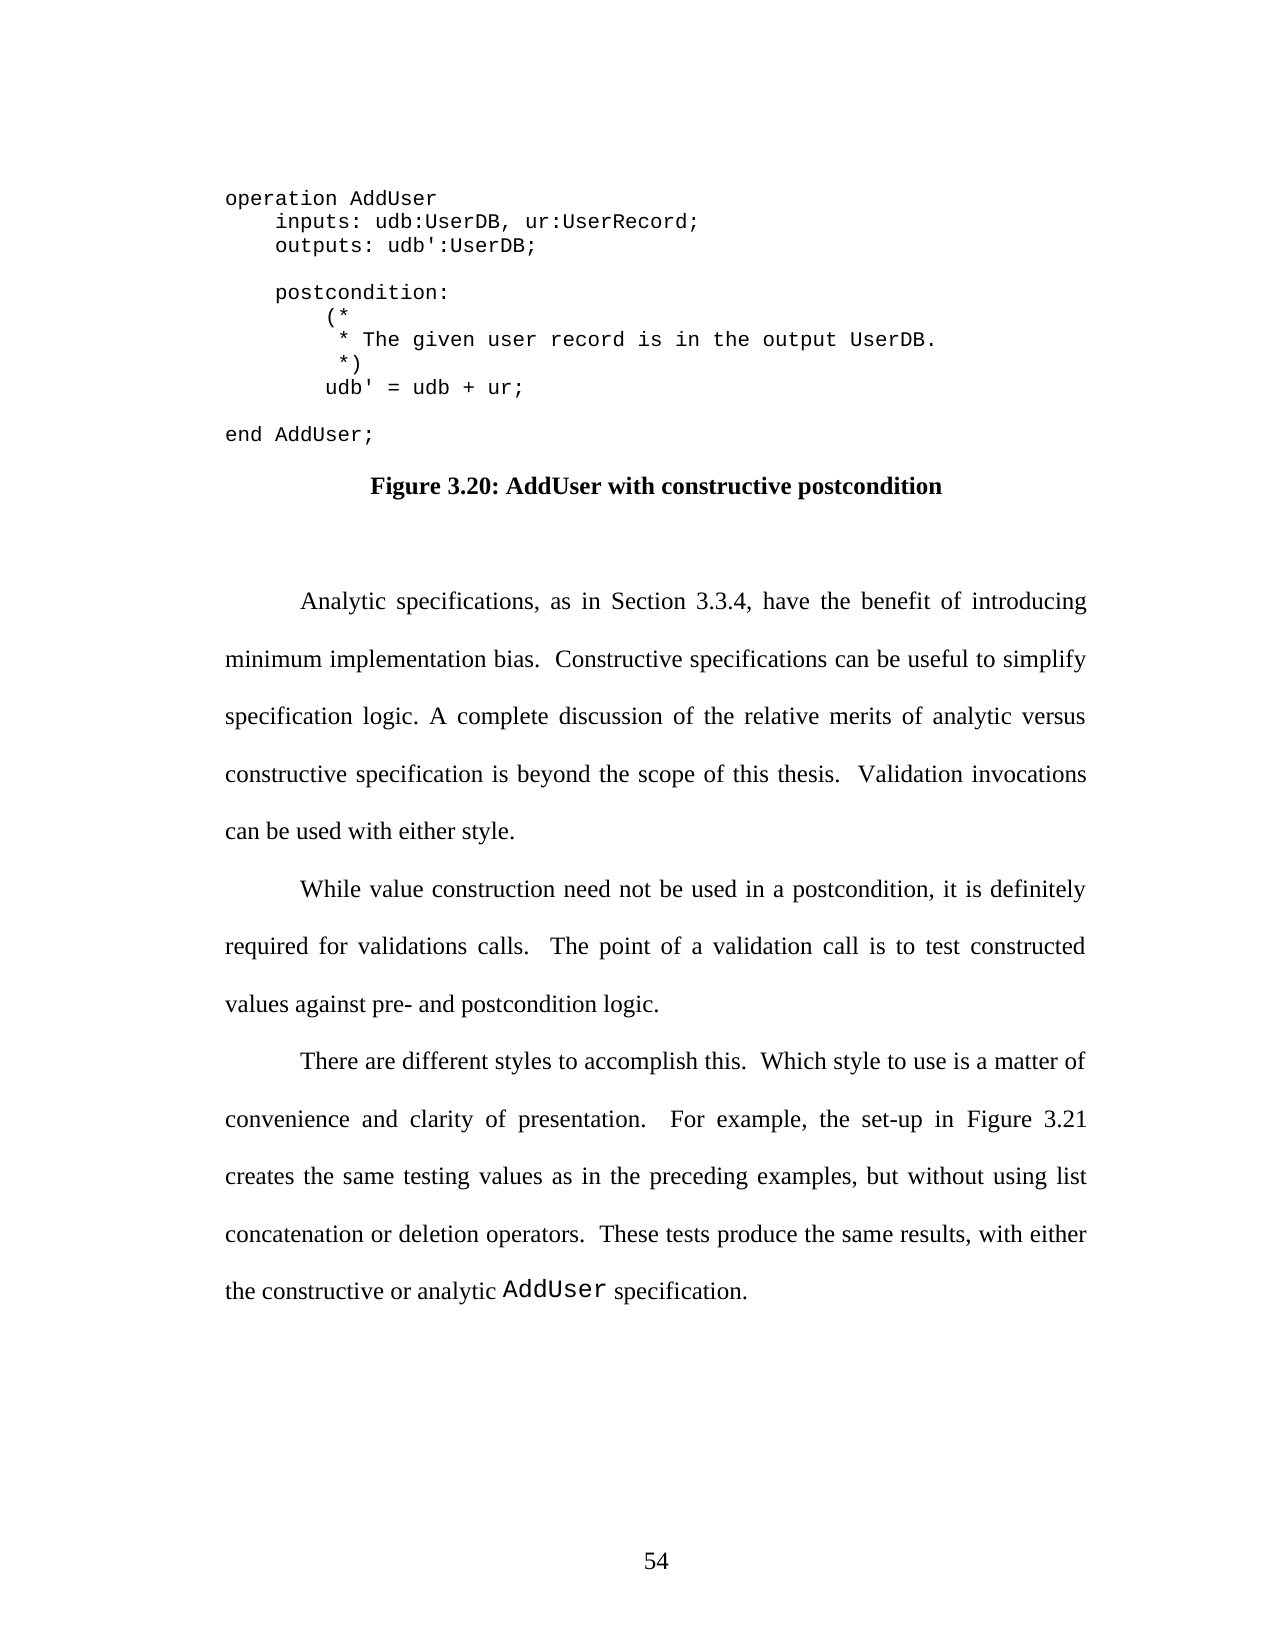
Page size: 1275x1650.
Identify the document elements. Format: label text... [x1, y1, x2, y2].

text * The given user record is in the output UserDB. [225, 329, 1087, 353]
text postcondition: [225, 282, 1087, 306]
text Analytic specifications, as in Section 3.3.4, have the benefit of introducing minimum implementation bias. Constructive specifications can be useful to simplify specification logic. A complete discussion of the relative merits of analytic versus constructive specification is beyond the scope of this thesis. Validation invocations can be used with either style. [225, 586, 1087, 845]
text *) [225, 353, 1087, 377]
text Figure 3.20: AddUser with constructive postcondition [225, 471, 1087, 500]
text end AddUser; [225, 424, 1087, 448]
text udb' = udb + ur; [225, 377, 1087, 400]
text outputs: udb':UserDB; [225, 235, 1087, 258]
text (* [225, 306, 1087, 329]
text inputs: udb:UserDB, ur:UserRecord; [225, 211, 1087, 235]
text operation AddUser [225, 187, 1087, 211]
text While value construction need not be used in a postcondition, it is definitely required for validations calls. The point of a validation call is to test constructed values against pre- and postcondition logic. [225, 874, 1087, 1017]
text There are different styles to accomplish this. Which style to use is a matter of convenience and clarity of presentation. For example, the set-up in Figure 3.21 creates the same testing values as in the preceding examples, but without using list concatenation or deletion operators. These tests produce the same results, with either the constructive or analytic AddUser specification. [225, 1046, 1087, 1307]
